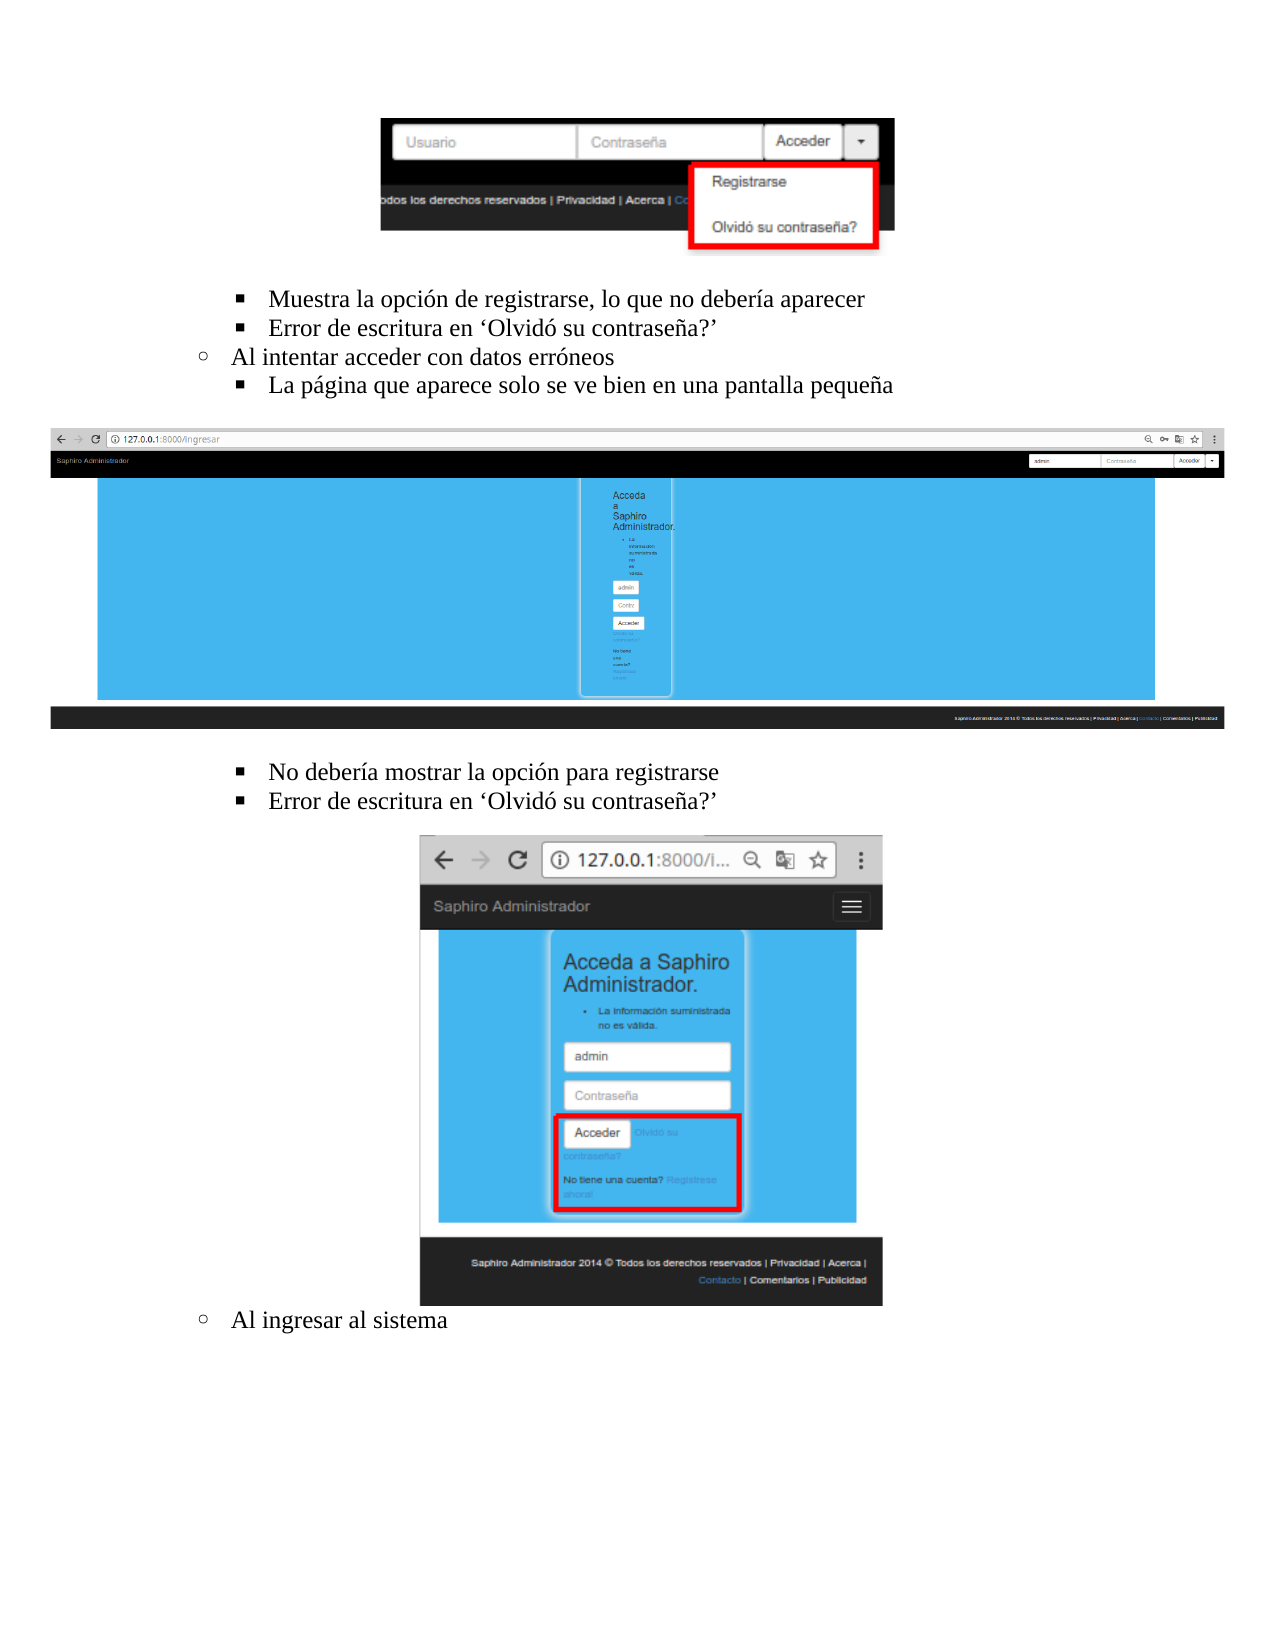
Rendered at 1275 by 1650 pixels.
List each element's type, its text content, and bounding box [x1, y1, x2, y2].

list Error de escritura en ‘Olvidó su contraseña?’ [231, 786, 1157, 814]
list Error de escritura en ‘Olvidó su contraseña?’ [231, 313, 1157, 342]
list La página que aparece solo se ve bien en una pantalla pequeña [231, 371, 1157, 399]
list No debería mostrar la opción para registrarse [231, 757, 1157, 786]
list Muestra la opción de registrarse, lo que no debería aparecer [231, 284, 1157, 313]
list Al ingresar al sistema [193, 814, 1157, 1334]
list Al intentar acceder con datos erróneos [193, 342, 1157, 371]
picture [380, 118, 895, 256]
picture [419, 835, 883, 1306]
picture [50, 428, 1225, 729]
